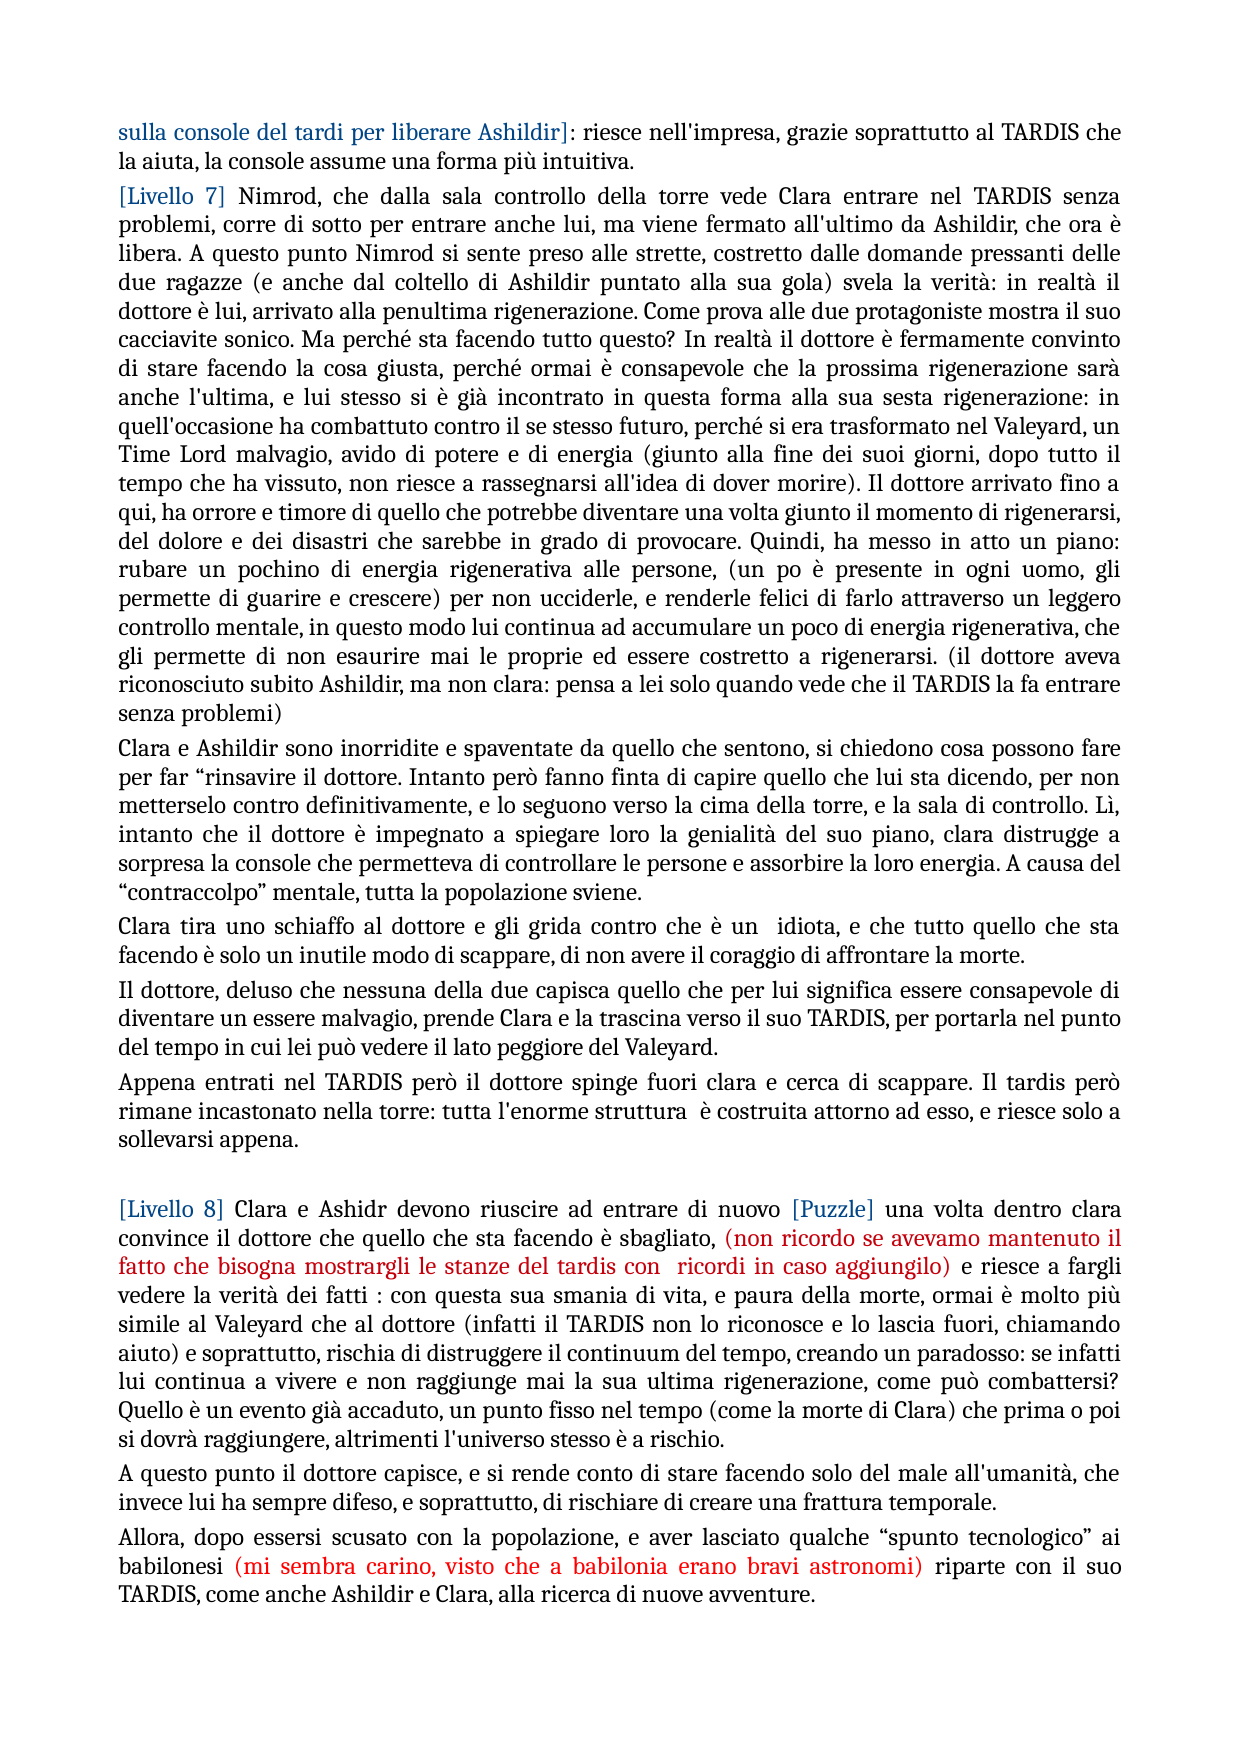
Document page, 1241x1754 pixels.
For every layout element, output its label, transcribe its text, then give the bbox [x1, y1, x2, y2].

text sulla console del tardi per liberare Ashildir]: riesce nell'impresa, grazie soprattutto al TARDIS che la aiuta, la console assume una forma più intuitiva. [118, 118, 1122, 176]
text Il dottore, deluso che nessuna della due capisca quello che per lui significa essere consapevole di diventare un essere malvagio, prende Clara e la trascina verso il suo TARDIS, per portarla nel punto del tempo in cui lei può vedere il lato peggiore del Valeyard. [118, 976, 1122, 1062]
text [Livello 8] Clara e Ashidr devono riuscire ad entrare di nuovo [Puzzle] una volta dentro clara convince il dottore che quello che sta facendo è sbagliato, (non ricordo se avevamo mantenuto il fatto che bisogna mostrargli le stanze del tardis con ricordi in caso aggiungilo) e riesce a fargli vedere la verità dei fatti : con questa sua smania di vita, e paura della morte, ormai è molto più simile al Valeyard che al dottore (infatti il TARDIS non lo riconosce e lo lascia fuori, chiamando aiuto) e soprattutto, rischia di distruggere il continuum del tempo, creando un paradosso: se infatti lui continua a vivere e non raggiunge mai la sua ultima rigenerazione, come può combattersi? Quello è un evento già accaduto, un punto fisso nel tempo (come la morte di Clara) che prima o poi si dovrà raggiungere, altrimenti l'universo stesso è a rischio. [118, 1195, 1122, 1453]
text Clara e Ashildir sono inorridite e spaventate da quello che sentono, si chiedono cosa possono fare per far “rinsavire il dottore. Intanto però fanno finta di capire quello che lui sta dicendo, per non metterselo contro definitivamente, e lo seguono verso la cima della torre, e la sala di controllo. Lì, intanto che il dottore è impegnato a spiegare loro la genialità del suo piano, clara distrugge a sorpresa la console che permetteva di controllare le persone e assorbire la loro energia. A causa del “contraccolpo” mentale, tutta la popolazione sviene. [118, 734, 1122, 906]
text [Livello 7] Nimrod, che dalla sala controllo della torre vede Clara entrare nel TARDIS senza problemi, corre di sotto per entrare anche lui, ma viene fermato all'ultimo da Ashildir, che ora è libera. A questo punto Nimrod si sente preso alle strette, costretto dalle domande pressanti delle due ragazze (e anche dal coltello di Ashildir puntato alla sua gola) svela la verità: in realtà il dottore è lui, arrivato alla penultima rigenerazione. Come prova alle due protagoniste mostra il suo cacciavite sonico. Ma perché sta facendo tutto questo? In realtà il dottore è fermamente convinto di stare facendo la cosa giusta, perché ormai è consapevole che la prossima rigenerazione sarà anche l'ultima, e lui stesso si è già incontrato in questa forma alla sua sesta rigenerazione: in quell'occasione ha combattuto contro il se stesso futuro, perché si era trasformato nel Valeyard, un Time Lord malvagio, avido di potere e di energia (giunto alla fine dei suoi giorni, dopo tutto il tempo che ha vissuto, non riesce a rassegnarsi all'idea di dover morire). Il dottore arrivato fino a qui, ha orrore e timore di quello che potrebbe diventare una volta giunto il momento di rigenerarsi, del dolore e dei disastri che sarebbe in grado di provocare. Quindi, ha messo in atto un piano: rubare un pochino di energia rigenerativa alle persone, (un po è presente in ogni uomo, gli permette di guarire e crescere) per non ucciderle, e renderle felici di farlo attraverso un leggero controllo mentale, in questo modo lui continua ad accumulare un poco di energia rigenerativa, che gli permette di non esaurire mai le proprie ed essere costretto a rigenerarsi. (il dottore aveva riconosciuto subito Ashildir, ma non clara: pensa a lei solo quando vede che il TARDIS la fa entrare senza problemi) [118, 182, 1122, 728]
text Clara tira uno schiaffo al dottore e gli grida contro che è un idiota, e che tutto quello che sta facendo è solo un inutile modo di scappare, di non avere il coraggio di affrontare la morte. [118, 912, 1122, 970]
text A questo punto il dottore capisce, e si rende conto di stare facendo solo del male all'umanità, che invece lui ha sempre difeso, e soprattutto, di rischiare di creare una frattura temporale. [118, 1459, 1122, 1517]
text Allora, dopo essersi scusato con la popolazione, e aver lasciato qualche “spunto tecnologico” ai babilonesi (mi sembra carino, visto che a babilonia erano bravi astronomi) riparte con il suo TARDIS, come anche Ashildir e Clara, alla ricerca di nuove avventure. [118, 1523, 1122, 1609]
text Appena entrati nel TARDIS però il dottore spinge fuori clara e cerca di scappare. Il tardis però rimane incastonato nella torre: tutta l'enorme struttura è costruita attorno ad esso, e riesce solo a sollevarsi appena. [118, 1068, 1122, 1154]
